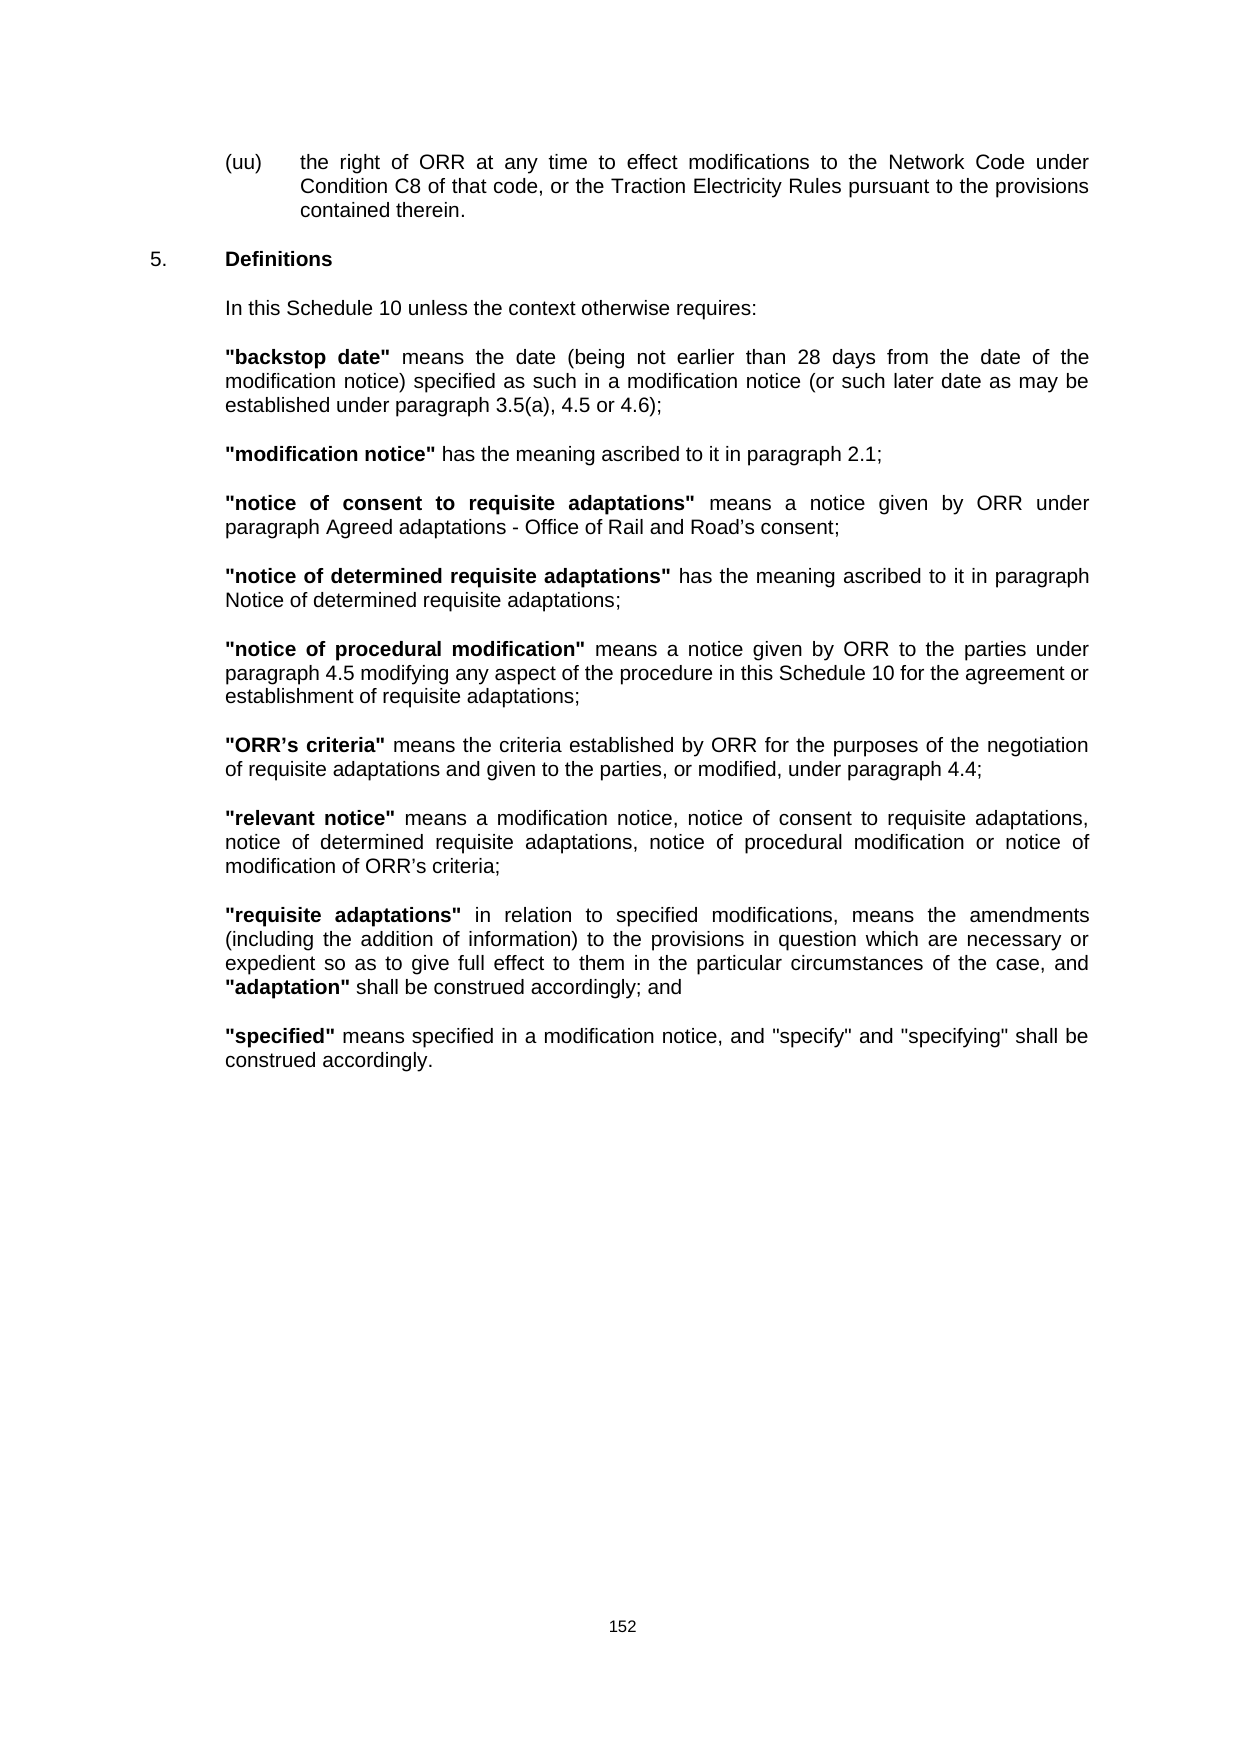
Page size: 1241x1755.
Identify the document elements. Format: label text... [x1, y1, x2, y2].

text "backstop date" means the date (being not earlier than 28 days from the date of the modification notice) specified as such in a modification notice (or such later date as may be established under paragraph 3.5(a), 4.5 or 4.6); [225, 345, 1090, 417]
text In this Schedule 10 unless the context otherwise requires: [225, 296, 1090, 320]
text "ORR’s criteria" means the criteria established by ORR for the purposes of the negotiation of requisite adaptations and given to the parties, or modified, under paragraph 4.4; [225, 733, 1090, 781]
list Definitions [150, 247, 1090, 271]
text "modification notice" has the meaning ascribed to it in paragraph 2.1; [225, 442, 1090, 466]
text "specified" means specified in a modification notice, and "specify" and "specifying" shall be construed accordingly. [225, 1024, 1090, 1072]
text "notice of procedural modification" means a notice given by ORR to the parties under paragraph 4.5 modifying any aspect of the procedure in this Schedule 10 for the agreement or establishment of requisite adaptations; [225, 636, 1090, 708]
text "requisite adaptations" in relation to specified modifications, means the amendments (including the addition of information) to the provisions in question which are necessary or expedient so as to give full effect to them in the particular circumstances of the case, and "adaptation" shall be construed accordingly; and [225, 903, 1090, 999]
text "relevant notice" means a modification notice, notice of consent to requisite adaptations, notice of determined requisite adaptations, notice of procedural modification or notice of modification of ORR’s criteria; [225, 806, 1090, 878]
subtitle the right of ORR at any time to effect modifications to the Network Code under Condition C8 of that code, or the Traction Electricity Rules pursuant to the provisions contained therein. [225, 150, 1090, 222]
text "notice of determined requisite adaptations" has the meaning ascribed to it in paragraph 3.7; [225, 563, 1090, 611]
text "notice of consent to requisite adaptations" means a notice given by ORR under paragraph 3.4; [225, 491, 1090, 538]
